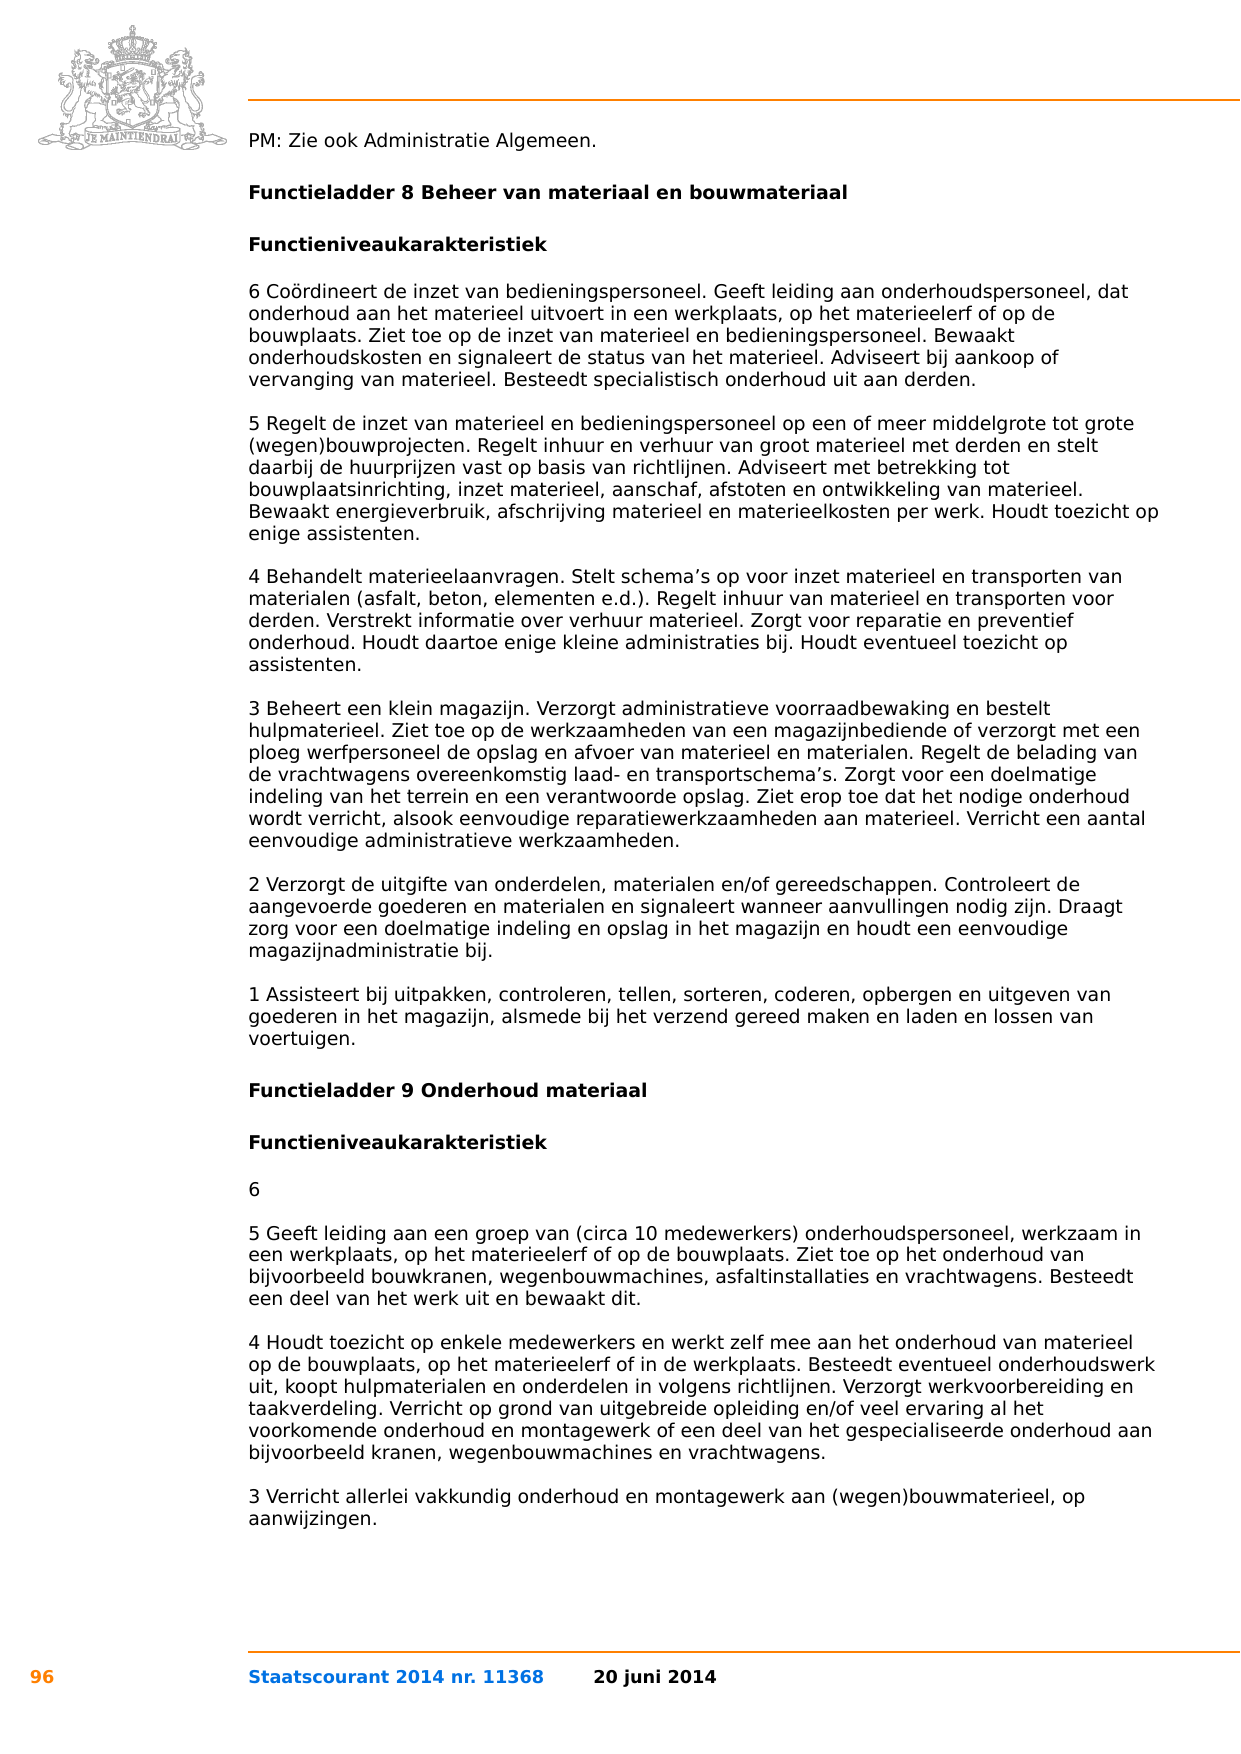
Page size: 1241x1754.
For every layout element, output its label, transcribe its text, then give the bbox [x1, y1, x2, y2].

text 1 Assisteert bij uitpakken, controleren, tellen, sorteren, coderen, opbergen en uitgeven van goederen in het magazijn, alsmede bij het verzend gereed maken en laden en lossen van voertuigen. [248, 984, 1163, 1049]
subtitle Functieladder 8 Beheer van materiaal en bouwmateriaal [248, 182, 1163, 204]
text 5 Regelt de inzet van materieel en bedieningspersoneel op een of meer middelgrote tot grote (wegen)bouwprojecten. Regelt inhuur en verhuur van groot materieel met derden en stelt daarbij de huurprijzen vast op basis van richtlijnen. Adviseert met betrekking tot bouwplaatsinrichting, inzet materieel, aanschaf, afstoten en ontwikkeling van materieel. Bewaakt energieverbruik, afschrijving materieel en materieelkosten per werk. Houdt toezicht op enige assistenten. [248, 413, 1163, 544]
text 6 [248, 1178, 1163, 1201]
text 4 Behandelt materieelaanvragen. Stelt schema’s op voor inzet materieel en transporten van materialen (asfalt, beton, elementen e.d.). Regelt inhuur van materieel en transporten voor derden. Verstrekt informatie over verhuur materieel. Zorgt voor reparatie en preventief onderhoud. Houdt daartoe enige kleine administraties bij. Houdt eventueel toezicht op assistenten. [248, 566, 1163, 676]
text 4 Houdt toezicht op enkele medewerkers en werkt zelf mee aan het onderhoud van materieel op de bouwplaats, op het materieelerf of in de werkplaats. Besteedt eventueel onderhoudswerk uit, koopt hulpmaterialen en onderdelen in volgens richtlijnen. Verzorgt werkvoorbereiding en taakverdeling. Verricht op grond van uitgebreide opleiding en/of veel ervaring al het voorkomende onderhoud en montagewerk of een deel van het gespecialiseerde onderhoud aan bijvoorbeeld kranen, wegenbouwmachines en vrachtwagens. [248, 1332, 1163, 1464]
text 5 Geeft leiding aan een groep van (circa 10 medewerkers) onderhoudspersoneel, werkzaam in een werkplaats, op het materieelerf of op de bouwplaats. Ziet toe op het onderhoud van bijvoorbeeld bouwkranen, wegenbouwmachines, asfaltinstallaties en vrachtwagens. Besteedt een deel van het werk uit en bewaakt dit. [248, 1222, 1163, 1310]
text PM: Zie ook Administratie Algemeen. [248, 130, 1163, 152]
text 3 Beheert een klein magazijn. Verzorgt administratieve voorraadbewaking en bestelt hulpmaterieel. Ziet toe op de werkzaamheden van een magazijnbediende of verzorgt met een ploeg werfpersoneel de opslag en afvoer van materieel en materialen. Regelt de belading van de vrachtwagens overeenkomstig laad- en transportschema’s. Zorgt voor een doelmatige indeling van het terrein en een verantwoorde opslag. Ziet erop toe dat het nodige onderhoud wordt verricht, alsook eenvoudige reparatiewerkzaamheden aan materieel. Verricht een aantal eenvoudige administratieve werkzaamheden. [248, 698, 1163, 852]
subtitle Functieniveaukarakteristiek [248, 234, 1163, 256]
subtitle Functieniveaukarakteristiek [248, 1132, 1163, 1153]
text 2 Verzorgt de uitgifte van onderdelen, materialen en/of gereedschappen. Controleert de aangevoerde goederen en materialen en signaleert wanneer aanvullingen nodig zijn. Draagt zorg voor een doelmatige indeling en opslag in het magazijn en houdt een eenvoudige magazijnadministratie bij. [248, 874, 1163, 962]
subtitle Functieladder 9 Onderhoud materiaal [248, 1079, 1163, 1102]
picture [38, 25, 227, 150]
text 3 Verricht allerlei vakkundig onderhoud en montagewerk aan (wegen)bouwmaterieel, op aanwijzingen. [248, 1486, 1163, 1530]
text 6 Coördineert de inzet van bedieningspersoneel. Geeft leiding aan onderhoudspersoneel, dat onderhoud aan het materieel uitvoert in een werkplaats, op het materieelerf of op de bouwplaats. Ziet toe op de inzet van materieel en bedieningspersoneel. Bewaakt onderhoudskosten en signaleert de status van het materieel. Adviseert bij aankoop of vervanging van materieel. Besteedt specialistisch onderhoud uit aan derden. [248, 281, 1163, 391]
